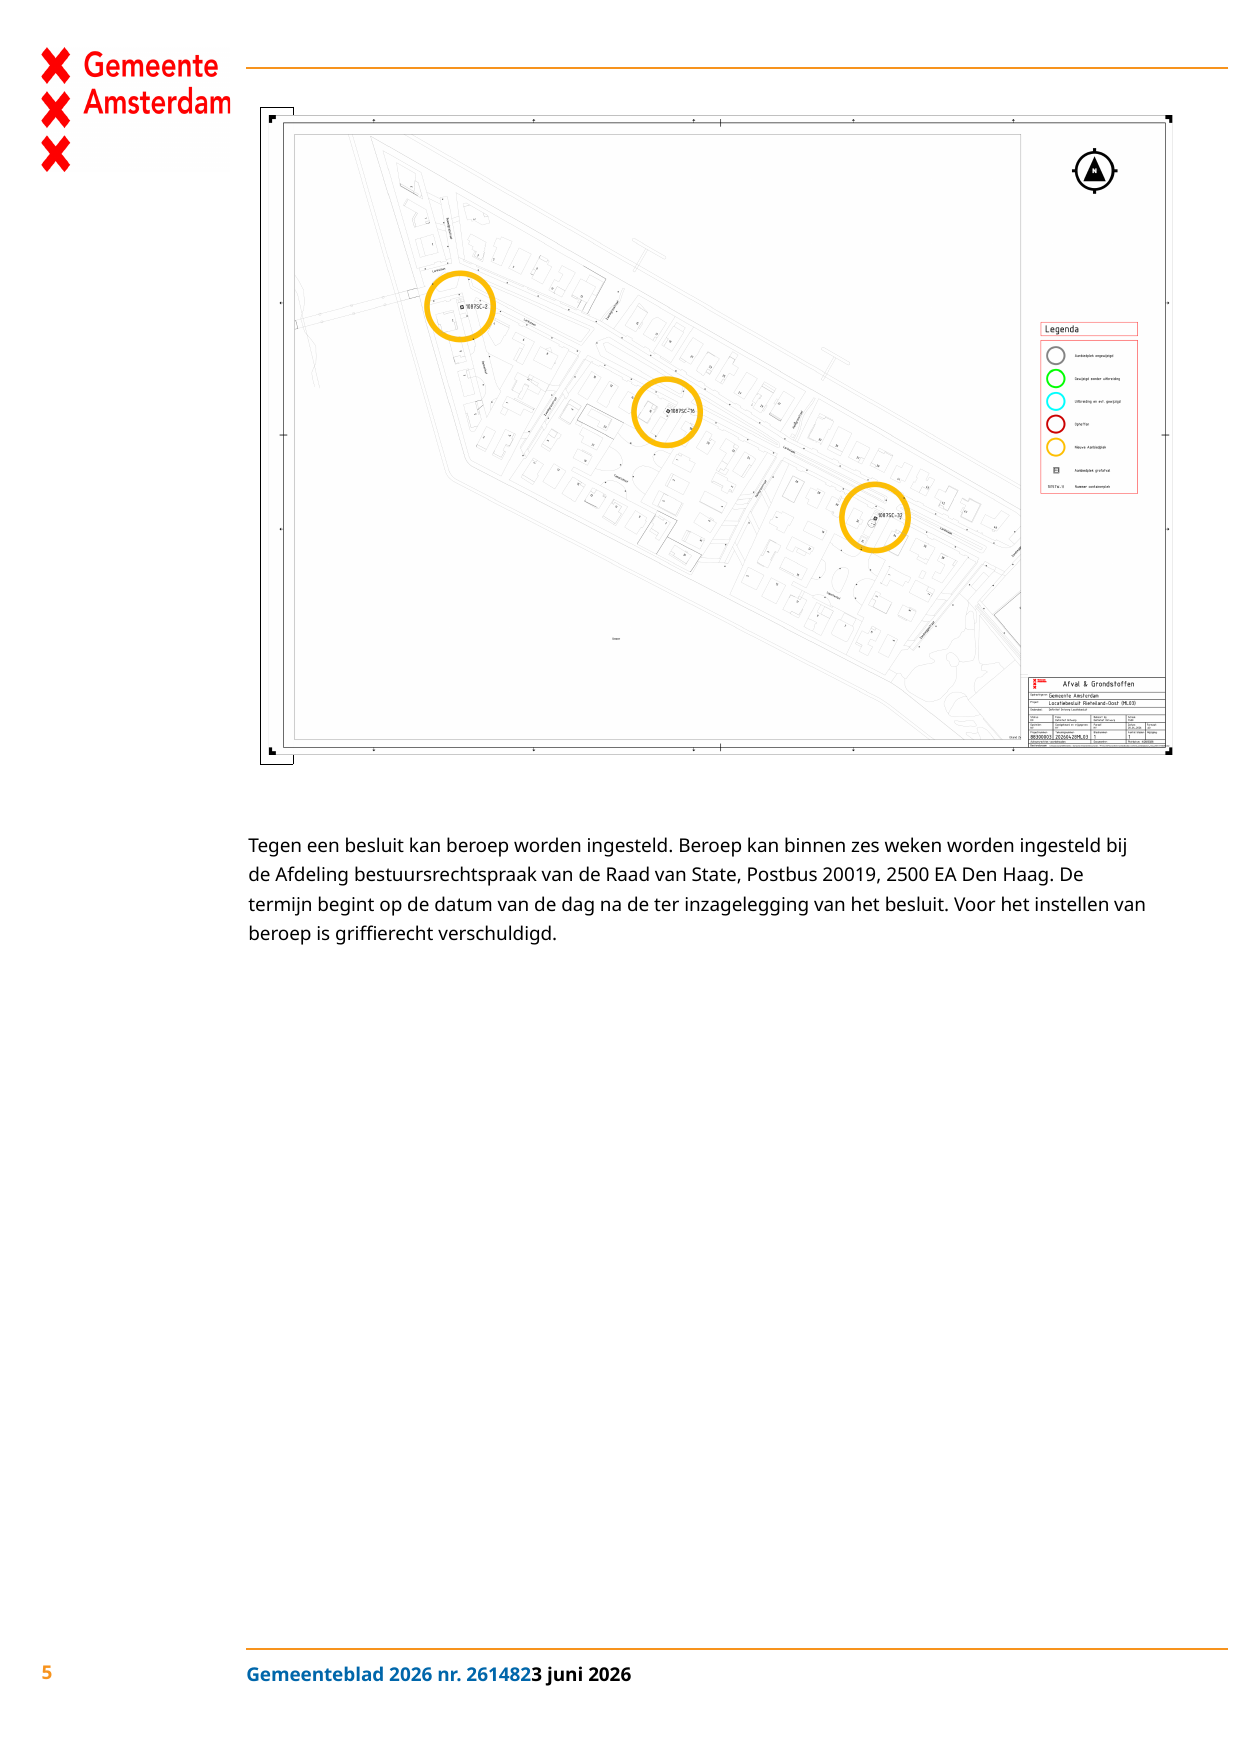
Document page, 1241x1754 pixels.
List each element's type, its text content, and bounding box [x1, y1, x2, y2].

text Tegen een besluit kan beroep worden ingesteld. Beroep kan binnen zes weken worden ingesteld bij de Afdeling bestuursrechtspraak van de Raad van State, Postbus 20019, 2500 EA Den Haag. De termijn begint op de datum van de dag na de ter inzagelegging van het besluit. Voor het instellen van beroep is griffierecht verschuldigd. [248, 832, 1152, 946]
picture [268, 115, 1173, 755]
picture [41, 47, 231, 172]
